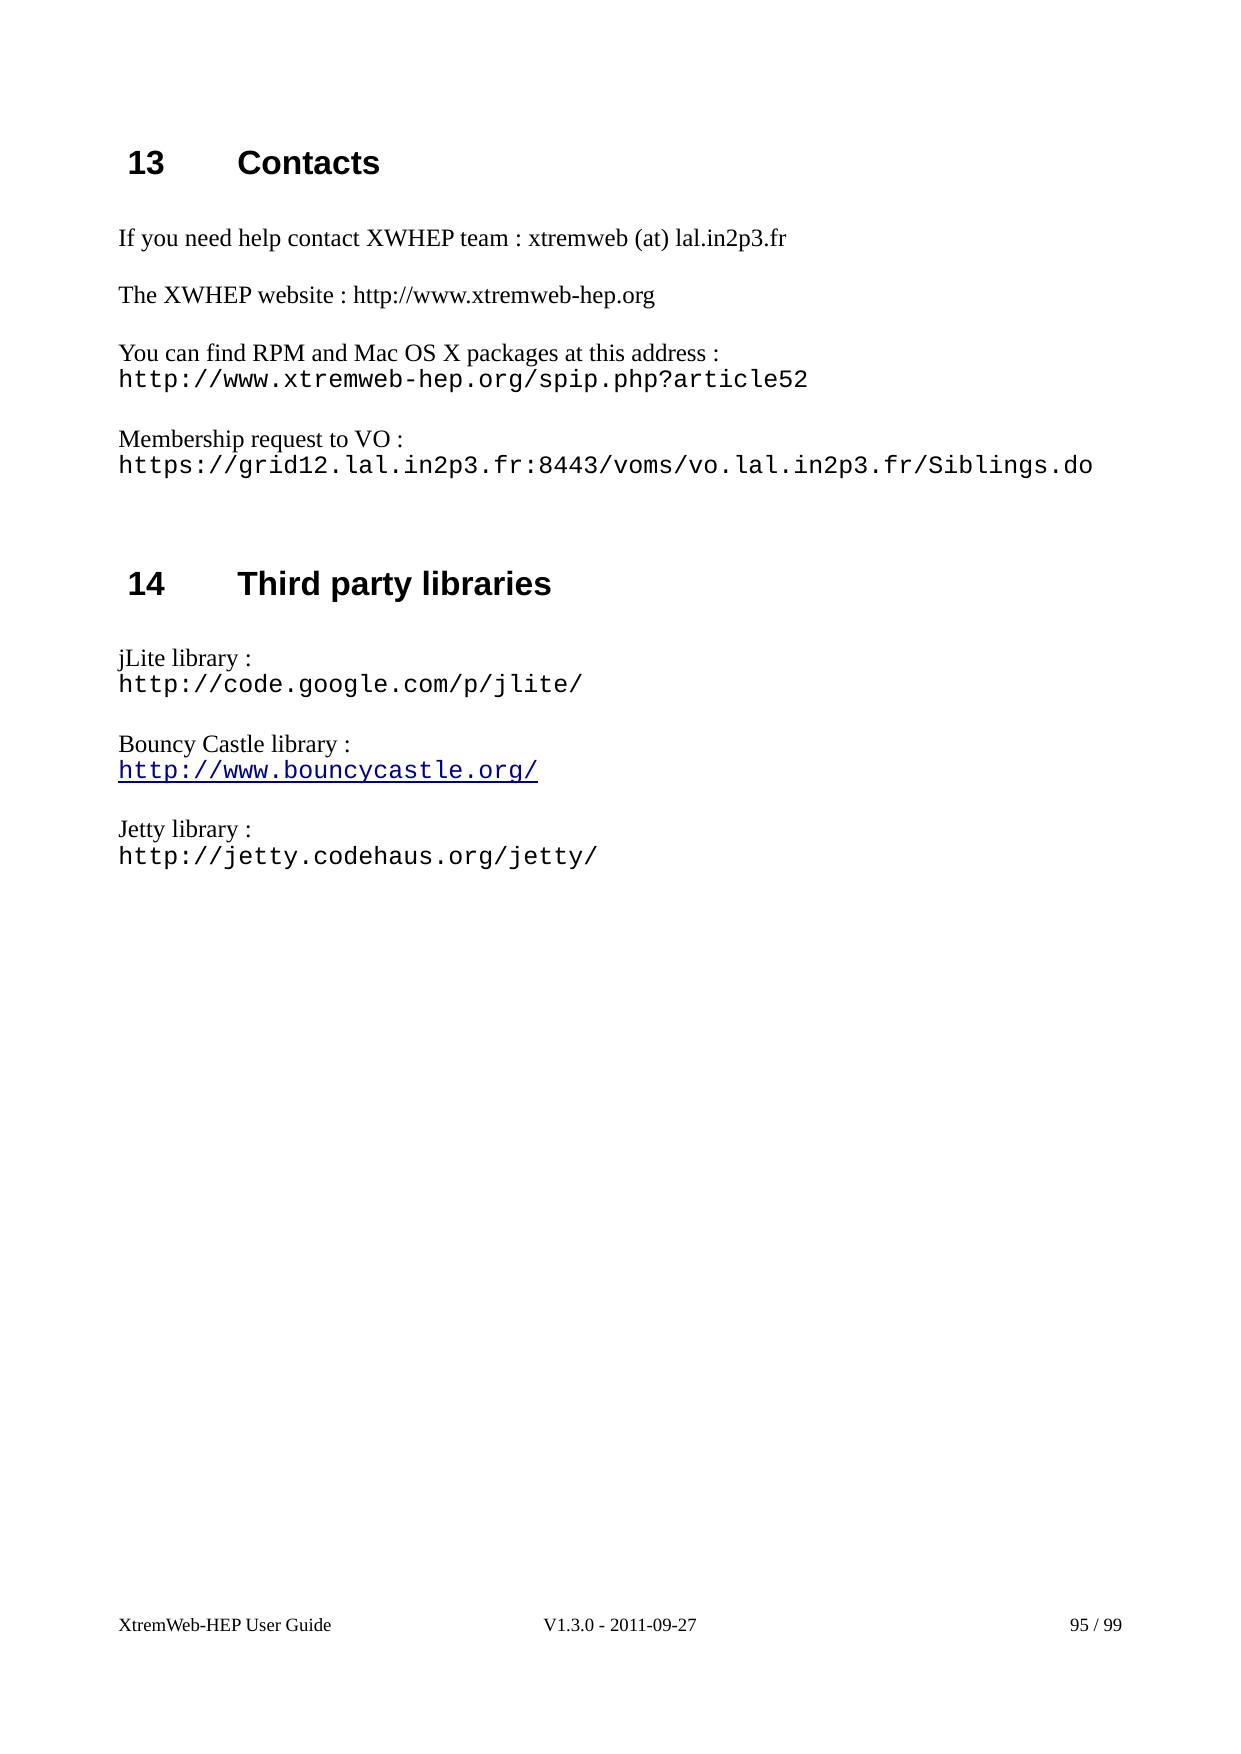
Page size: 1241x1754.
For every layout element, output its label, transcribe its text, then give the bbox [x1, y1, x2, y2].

text http://code.google.com/p/jlite/ [118, 672, 1122, 700]
text jLite library : [118, 643, 1122, 672]
text If you need help contact XWHEP team : xtremweb (at) lal.in2p3.fr [118, 223, 1122, 252]
text http://www.bouncycastle.org/ [118, 758, 1122, 786]
subtitle Contacts [118, 143, 1122, 182]
text Bouncy Castle library : [118, 729, 1122, 758]
text https://grid12.lal.in2p3.fr:8443/voms/vo.lal.in2p3.fr/Siblings.do [118, 453, 1122, 481]
text Membership request to VO : [118, 424, 1122, 453]
text You can find RPM and Mac OS X packages at this address : [118, 338, 1122, 367]
text The XWHEP website : http://www.xtremweb-hep.org [118, 281, 1122, 309]
text http://jetty.codehaus.org/jetty/ [118, 843, 1122, 872]
subtitle Third party libraries [118, 563, 1122, 602]
text http://www.xtremweb-hep.org/spip.php?article52 [118, 367, 1122, 395]
text Jetty library : [118, 814, 1122, 843]
